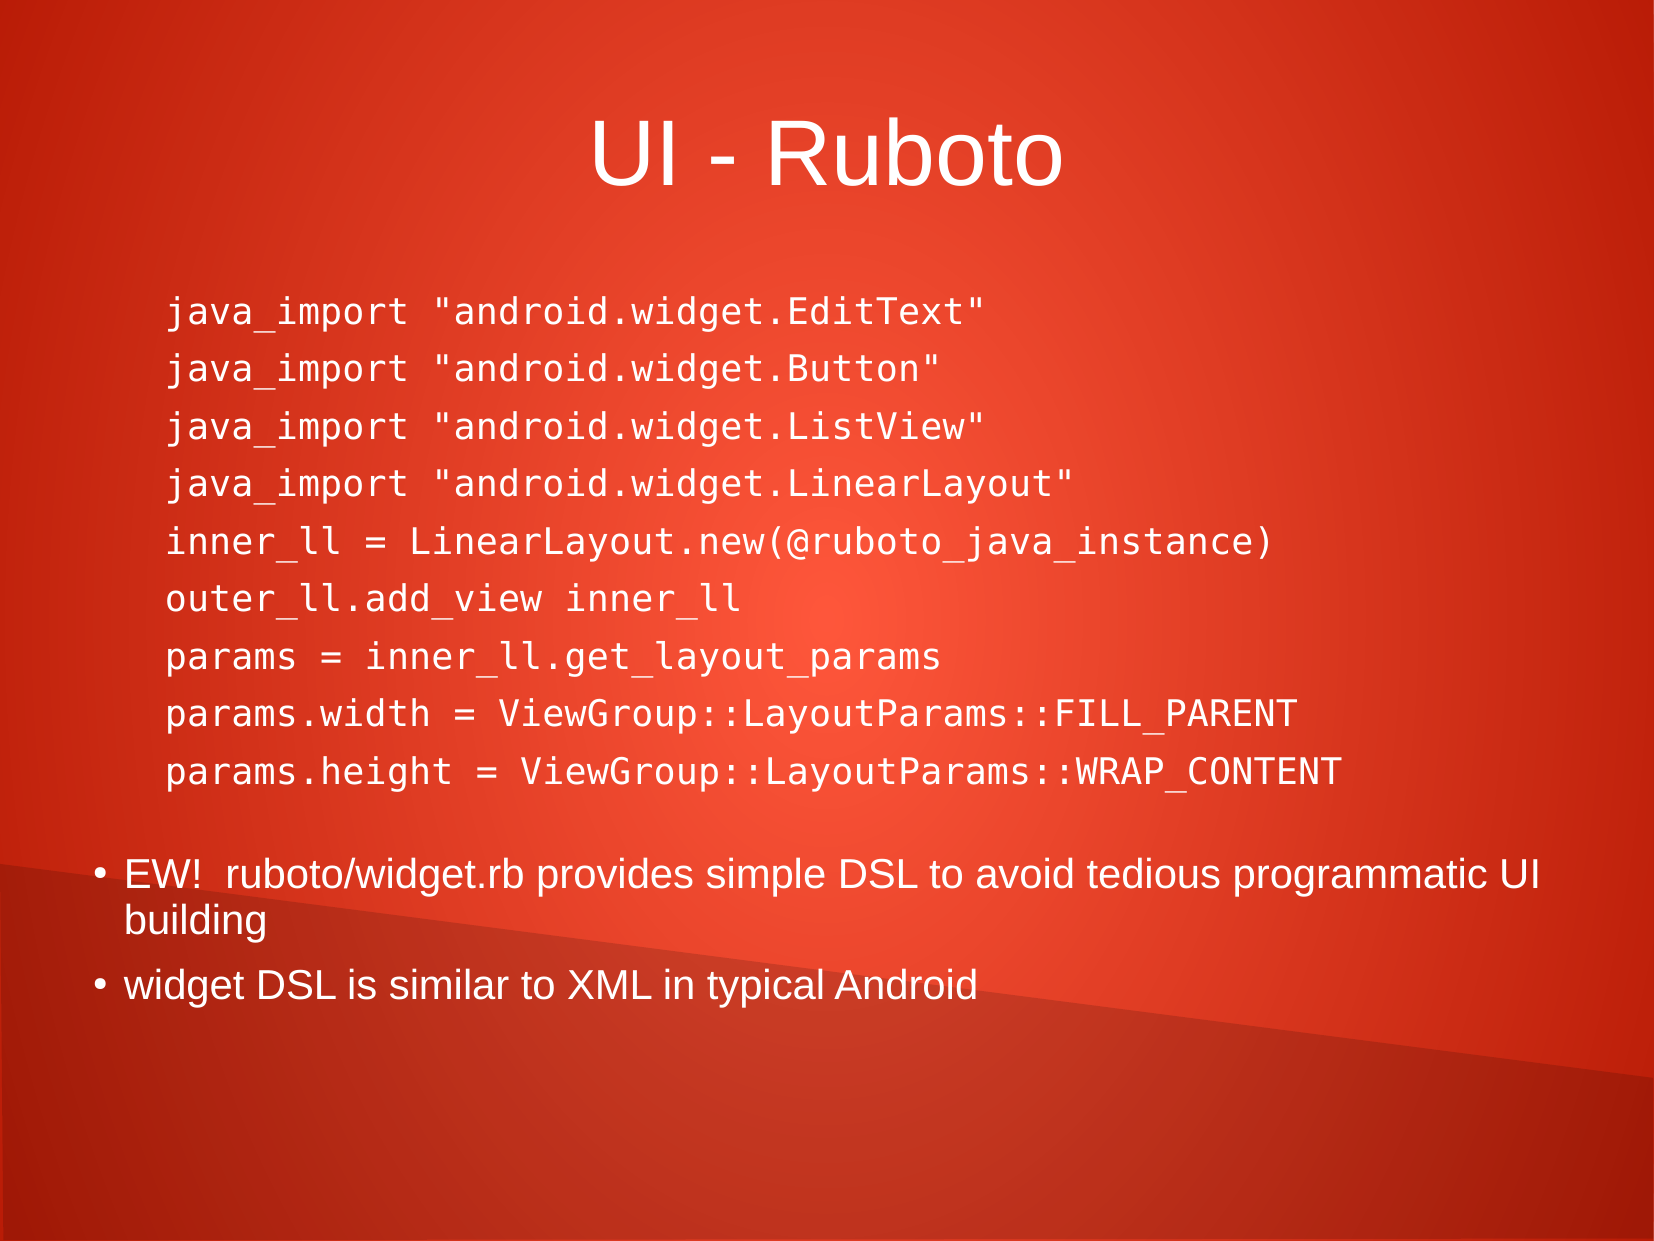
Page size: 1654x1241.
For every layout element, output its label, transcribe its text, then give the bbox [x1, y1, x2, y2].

list java_import "android.widget.EditText" java_import "android.widget.Button" java_import "android.widget.ListView" java_import "android.widget.LinearLayout" inner_ll = LinearLayout.new(@ruboto_java_instance) outer_ll.add_view inner_ll params = inner_ll.get_layout_params params.width = ViewGroup::LayoutParams::FILL_PARENT params.height = ViewGroup::LayoutParams::WRAP_CONTENT EW! ruboto/widget.rb provides simple DSL to avoid tedious programmatic UI building widget DSL is similar to XML in typical Android [82, 290, 1571, 1010]
title UI - Ruboto [82, 49, 1571, 257]
